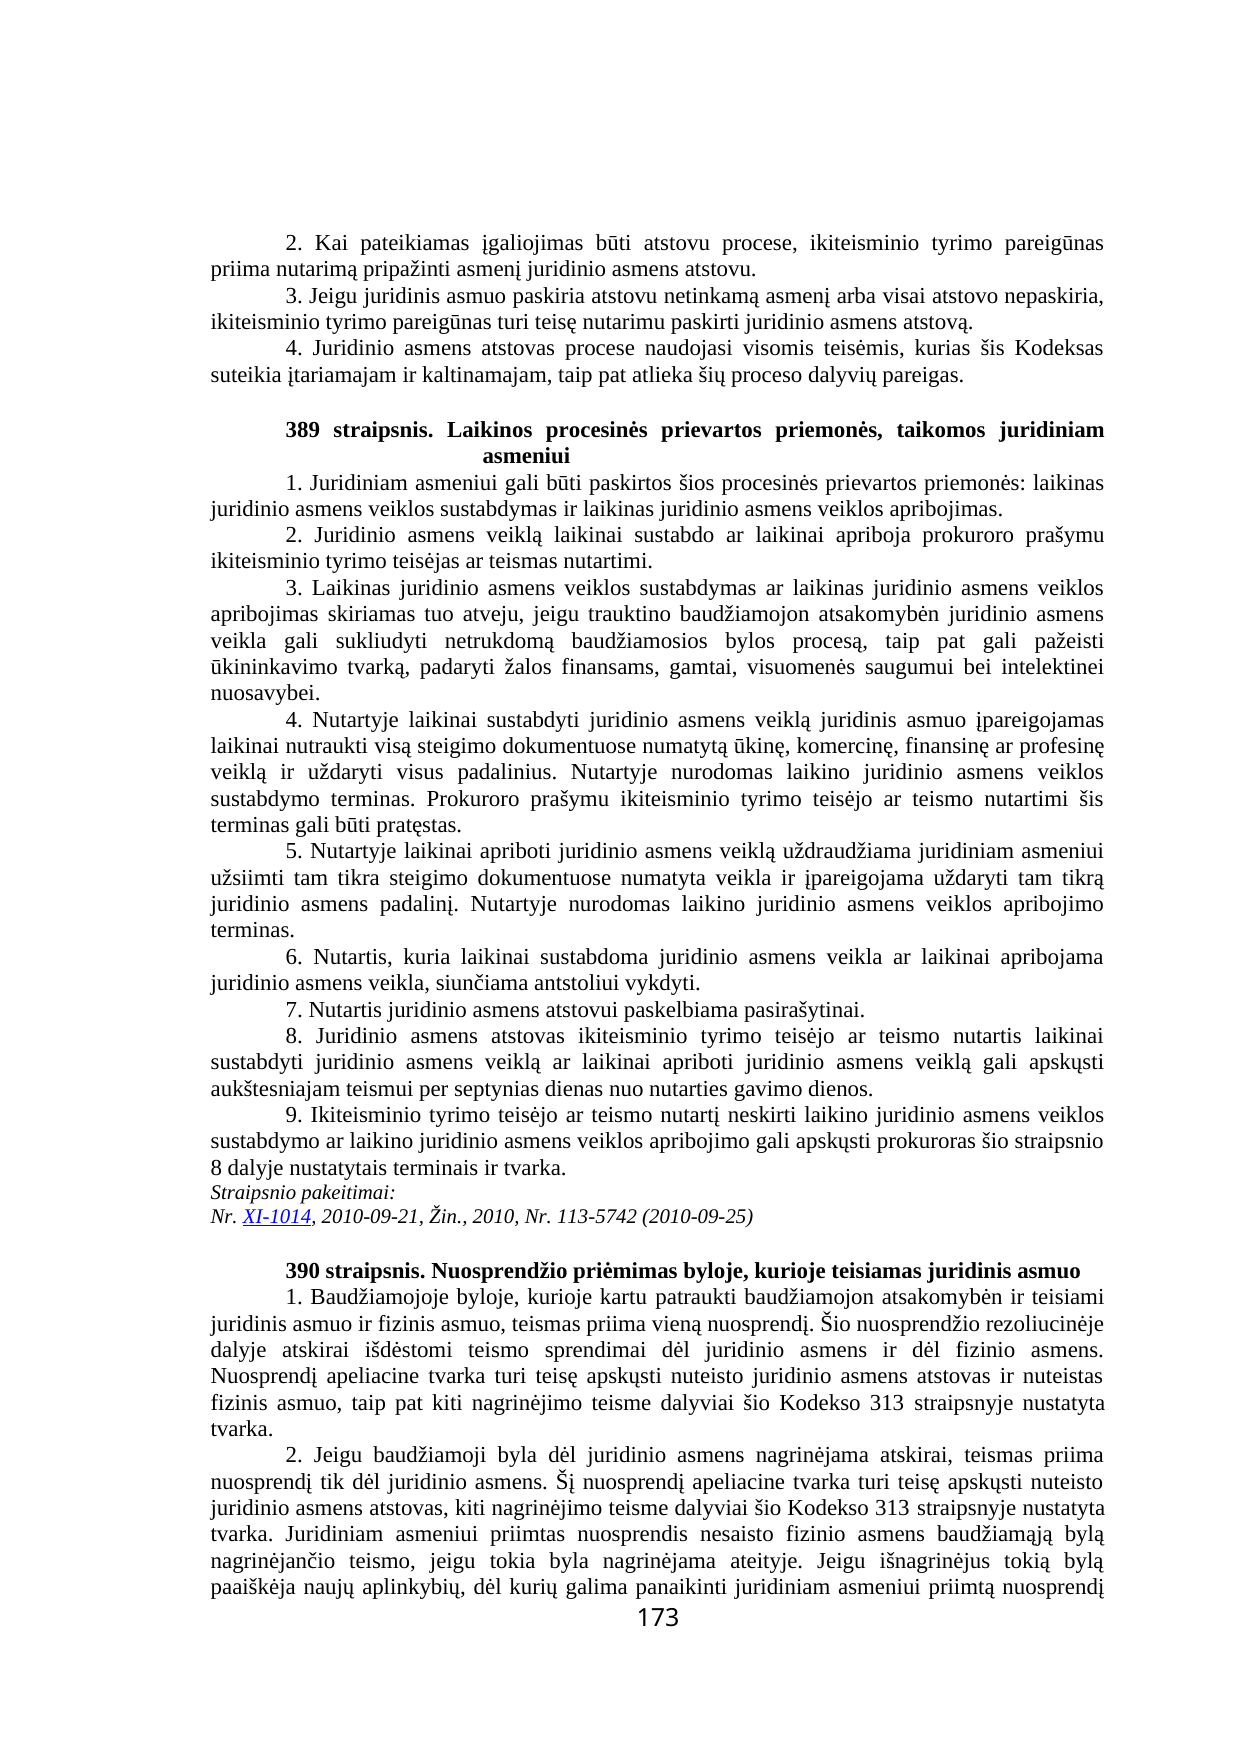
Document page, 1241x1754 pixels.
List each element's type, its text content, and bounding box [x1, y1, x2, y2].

text 389 straipsnis. Laikinos procesinės prievartos priemonės, taikomos juridiniam asmeniui [285, 416, 1105, 468]
text 1. Baudžiamojoje byloje, kurioje kartu patraukti baudžiamojon atsakomybėn ir teisiami juridinis asmuo ir fizinis asmuo, teismas priima vieną nuosprendį. Šio nuosprendžio rezoliucinėje dalyje atskirai išdėstomi teismo sprendimai dėl juridinio asmens ir dėl fizinio asmens. Nuosprendį apeliacine tvarka turi teisę apskųsti nuteisto juridinio asmens atstovas ir nuteistas fizinis asmuo, taip pat kiti nagrinėjimo teisme dalyviai šio Kodekso 313 straipsnyje nustatyta tvarka. [210, 1283, 1105, 1441]
text 3. Jeigu juridinis asmuo paskiria atstovu netinkamą asmenį arba visai atstovo nepaskiria, ikiteisminio tyrimo pareigūnas turi teisę nutarimu paskirti juridinio asmens atstovą. [210, 282, 1105, 334]
text 1. Juridiniam asmeniui gali būti paskirtos šios procesinės prievartos priemonės: laikinas juridinio asmens veiklos sustabdymas ir laikinas juridinio asmens veiklos apribojimas. [210, 468, 1105, 521]
text 6. Nutartis, kuria laikinai sustabdoma juridinio asmens veikla ar laikinai apribojama juridinio asmens veikla, siunčiama antstoliui vykdyti. [210, 943, 1105, 996]
text 2. Jeigu baudžiamoji byla dėl juridinio asmens nagrinėjama atskirai, teismas priima nuosprendį tik dėl juridinio asmens. Šį nuosprendį apeliacine tvarka turi teisę apskųsti nuteisto juridinio asmens atstovas, kiti nagrinėjimo teisme dalyviai šio Kodekso 313 straipsnyje nustatyta tvarka. Juridiniam asmeniui priimtas nuosprendis nesaisto fizinio asmens baudžiamąją bylą nagrinėjančio teismo, jeigu tokia byla nagrinėjama ateityje. Jeigu išnagrinėjus tokią bylą paaiškėja naujų aplinkybių, dėl kurių galima panaikinti juridiniam asmeniui priimtą nuosprendį [210, 1441, 1105, 1599]
text 2. Juridinio asmens veiklą laikinai sustabdo ar laikinai apriboja prokuroro prašymu ikiteisminio tyrimo teisėjas ar teismas nutartimi. [210, 521, 1105, 574]
text 9. Ikiteisminio tyrimo teisėjo ar teismo nutartį neskirti laikino juridinio asmens veiklos sustabdymo ar laikino juridinio asmens veiklos apribojimo gali apskųsti prokuroras šio straipsnio 8 dalyje nustatytais terminais ir tvarka. [210, 1101, 1105, 1180]
text 390 straipsnis. Nuosprendžio priėmimas byloje, kurioje teisiamas juridinis asmuo [210, 1257, 1105, 1283]
text 3. Laikinas juridinio asmens veiklos sustabdymas ar laikinas juridinio asmens veiklos apribojimas skiriamas tuo atveju, jeigu trauktino baudžiamojon atsakomybėn juridinio asmens veikla gali sukliudyti netrukdomą baudžiamosios bylos procesą, taip pat gali pažeisti ūkininkavimo tvarką, padaryti žalos finansams, gamtai, visuomenės saugumui bei intelektinei nuosavybei. [210, 574, 1105, 706]
text 4. Nutartyje laikinai sustabdyti juridinio asmens veiklą juridinis asmuo įpareigojamas laikinai nutraukti visą steigimo dokumentuose numatytą ūkinę, komercinę, finansinę ar profesinę veiklą ir uždaryti visus padalinius. Nutartyje nurodomas laikino juridinio asmens veiklos sustabdymo terminas. Prokuroro prašymu ikiteisminio tyrimo teisėjo ar teismo nutartimi šis terminas gali būti pratęstas. [210, 706, 1105, 837]
text 5. Nutartyje laikinai apriboti juridinio asmens veiklą uždraudžiama juridiniam asmeniui užsiimti tam tikra steigimo dokumentuose numatyta veikla ir įpareigojama uždaryti tam tikrą juridinio asmens padalinį. Nutartyje nurodomas laikino juridinio asmens veiklos apribojimo terminas. [210, 837, 1105, 943]
text 7. Nutartis juridinio asmens atstovui paskelbiama pasirašytinai. [210, 996, 1105, 1022]
text Nr. XI-1014, 2010-09-21, Žin., 2010, Nr. 113-5742 (2010-09-25) [210, 1204, 1105, 1228]
text 8. Juridinio asmens atstovas ikiteisminio tyrimo teisėjo ar teismo nutartis laikinai sustabdyti juridinio asmens veiklą ar laikinai apriboti juridinio asmens veiklą gali apskųsti aukštesniajam teismui per septynias dienas nuo nutarties gavimo dienos. [210, 1022, 1105, 1101]
text 4. Juridinio asmens atstovas procese naudojasi visomis teisėmis, kurias šis Kodeksas suteikia įtariamajam ir kaltinamajam, taip pat atlieka šių proceso dalyvių pareigas. [210, 334, 1105, 387]
text Straipsnio pakeitimai: [210, 1180, 1105, 1204]
text 2. Kai pateikiamas įgaliojimas būti atstovu procese, ikiteisminio tyrimo pareigūnas priima nutarimą pripažinti asmenį juridinio asmens atstovu. [210, 229, 1105, 282]
